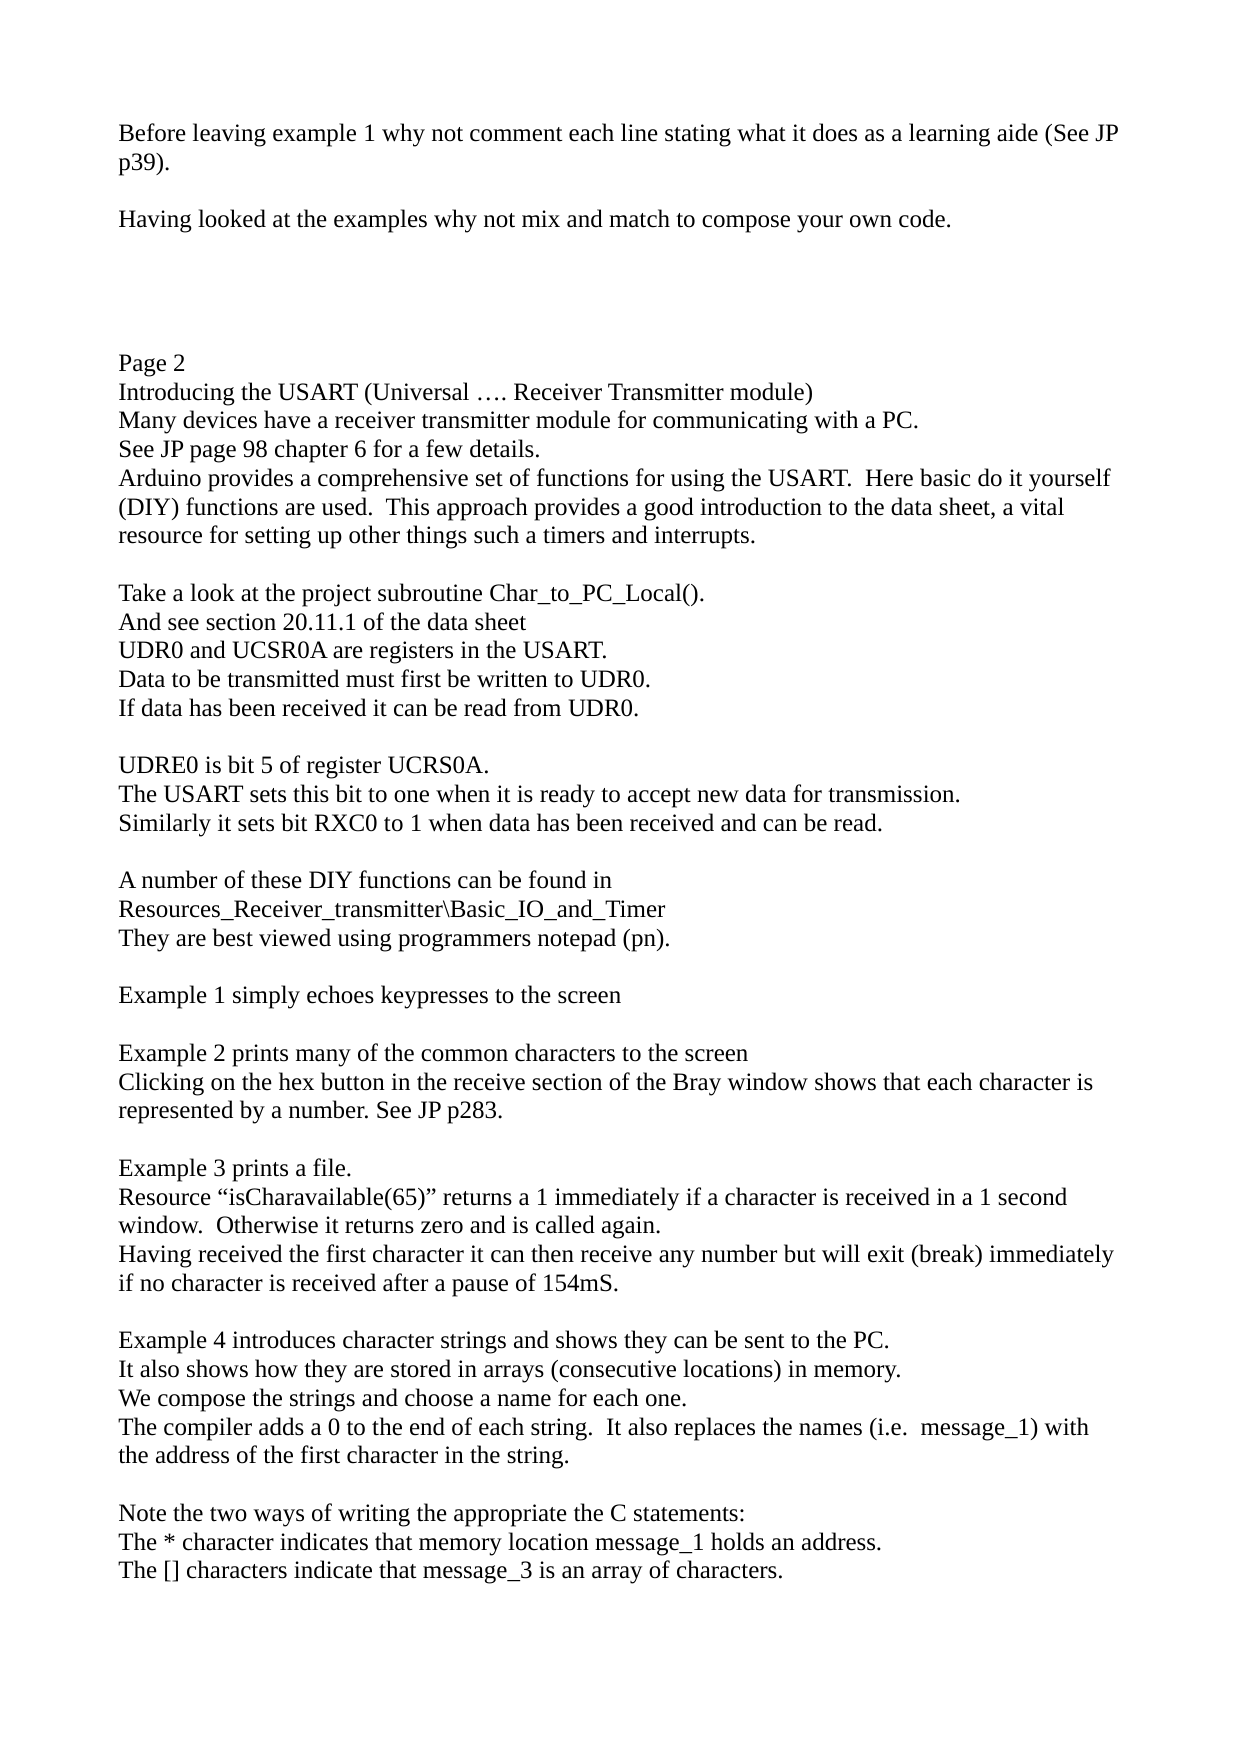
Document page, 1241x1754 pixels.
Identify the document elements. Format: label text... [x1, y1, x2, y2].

text Similarly it sets bit RXC0 to 1 when data has been received and can be read. [118, 808, 1122, 837]
text It also shows how they are stored in arrays (consecutive locations) in memory. [118, 1354, 1122, 1383]
text The * character indicates that memory location message_1 holds an address. [118, 1527, 1122, 1556]
text Data to be transmitted must first be written to UDR0. [118, 664, 1122, 693]
text Note the two ways of writing the appropriate the C statements: [118, 1498, 1122, 1527]
text Before leaving example 1 why not comment each line stating what it does as a learning aide (See JP p39). [118, 118, 1122, 176]
text UDRE0 is bit 5 of register UCRS0A. [118, 751, 1122, 779]
text Resource “isCharavailable(65)” returns a 1 immediately if a character is received in a 1 second window. Otherwise it returns zero and is called again. [118, 1182, 1122, 1239]
text Example 4 introduces character strings and shows they can be sent to the PC. [118, 1326, 1122, 1354]
text If data has been received it can be read from UDR0. [118, 693, 1122, 722]
text Example 3 prints a file. [118, 1153, 1122, 1182]
text Many devices have a receiver transmitter module for communicating with a PC. [118, 406, 1122, 434]
text They are best viewed using programmers notepad (pn). [118, 923, 1122, 952]
text The [] characters indicate that message_3 is an array of characters. [118, 1556, 1122, 1584]
text UDR0 and UCSR0A are registers in the USART. [118, 636, 1122, 664]
text The USART sets this bit to one when it is ready to accept new data for transmission. [118, 779, 1122, 808]
text Introducing the USART (Universal …. Receiver Transmitter module) [118, 377, 1122, 406]
text Having received the first character it can then receive any number but will exit (break) immediately if no character is received after a pause of 154mS. [118, 1239, 1122, 1297]
text A number of these DIY functions can be found in [118, 866, 1122, 894]
text Take a look at the project subroutine Char_to_PC_Local(). [118, 578, 1122, 607]
text And see section 20.11.1 of the data sheet [118, 607, 1122, 636]
text Clicking on the hex button in the receive section of the Bray window shows that each character is represented by a number. See JP p283. [118, 1067, 1122, 1124]
text Arduino provides a comprehensive set of functions for using the USART. Here basic do it yourself (DIY) functions are used. This approach provides a good introduction to the data sheet, a vital resource for setting up other things such a timers and interrupts. [118, 463, 1122, 549]
text Having looked at the examples why not mix and match to compose your own code. [118, 204, 1122, 233]
text Page 2 [118, 348, 1122, 377]
text Example 2 prints many of the common characters to the screen [118, 1038, 1122, 1067]
text The compiler adds a 0 to the end of each string. It also replaces the names (i.e. message_1) with the address of the first character in the string. [118, 1412, 1122, 1469]
text We compose the strings and choose a name for each one. [118, 1383, 1122, 1412]
text Resources_Receiver_transmitter\Basic_IO_and_Timer [118, 894, 1122, 923]
text See JP page 98 chapter 6 for a few details. [118, 434, 1122, 463]
text Example 1 simply echoes keypresses to the screen [118, 981, 1122, 1009]
